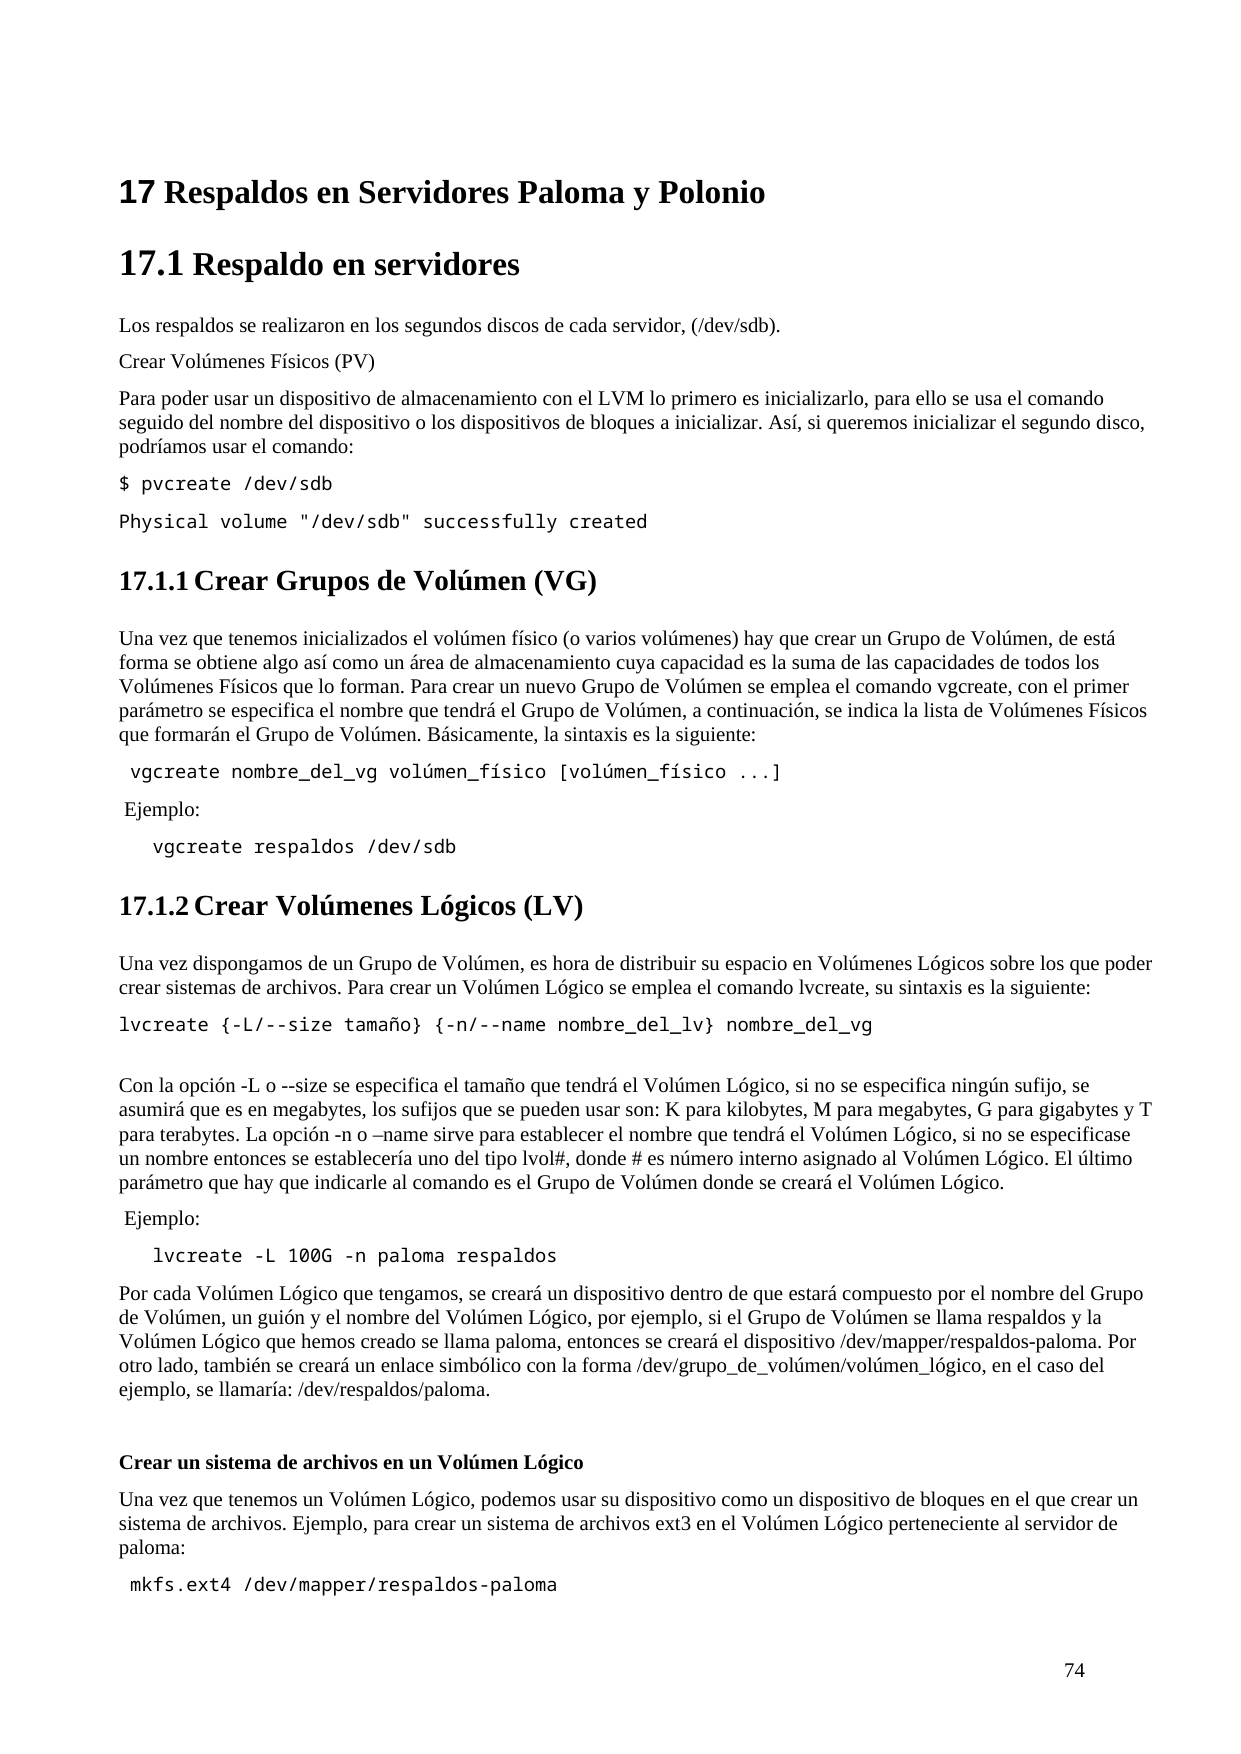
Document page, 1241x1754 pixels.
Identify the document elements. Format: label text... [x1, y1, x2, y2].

text vgcreate nombre_del_vg volúmen_físico [volúmen_físico ...] [119, 759, 1153, 784]
subtitle Crear Grupos de Volúmen (VG) [119, 563, 1153, 597]
text vgcreate respaldos /dev/sdb [119, 833, 1153, 859]
text $ pvcreate /dev/sdb [119, 470, 1153, 496]
text Una vez que tenemos inicializados el volúmen físico (o varios volúmenes) hay que crear un Grupo de Volúmen, de está forma se obtiene algo así como un área de almacenamiento cuya capacidad es la suma de las capacidades de todos los Volúmenes Físicos que lo forman. Para crear un nuevo Grupo de Volúmen se emplea el comando vgcreate, con el primer parámetro se especifica el nombre que tendrá el Grupo de Volúmen, a continuación, se indica la lista de Volúmenes Físicos que formarán el Grupo de Volúmen. Básicamente, la sintaxis es la siguiente: [119, 626, 1153, 746]
text Para poder usar un dispositivo de almacenamiento con el LVM lo primero es inicializarlo, para ello se usa el comando seguido del nombre del dispositivo o los dispositivos de bloques a inicializar. Así, si queremos inicializar el segundo disco, podríamos usar el comando: [119, 386, 1153, 458]
text Crear un sistema de archivos en un Volúmen Lógico [119, 1450, 1153, 1474]
text mkfs.ext4 /dev/mapper/respaldos-paloma [119, 1571, 1153, 1597]
text lvcreate {-L/--size tamaño} {-n/--name nombre_del_lv} nombre_del_vg [119, 1011, 1153, 1037]
text Una vez que tenemos un Volúmen Lógico, podemos usar su dispositivo como un dispositivo de bloques en el que crear un sistema de archivos. Ejemplo, para crear un sistema de archivos ext3 en el Volúmen Lógico perteneciente al servidor de paloma: [119, 1487, 1153, 1559]
text Ejemplo: [119, 797, 1153, 821]
text Crear Volúmenes Físicos (PV) [119, 349, 1153, 373]
text Una vez dispongamos de un Grupo de Volúmen, es hora de distribuir su espacio en Volúmenes Lógicos sobre los que poder crear sistemas de archivos. Para crear un Volúmen Lógico se emplea el comando lvcreate, su sintaxis es la siguiente: [119, 951, 1153, 999]
subtitle Respaldo en servidores [119, 240, 1153, 283]
text lvcreate -L 100G -n paloma respaldos [119, 1243, 1153, 1268]
text Physical volume "/dev/sdb" successfully created [119, 508, 1153, 534]
subtitle Crear Volúmenes Lógicos (LV) [119, 888, 1153, 921]
text Con la opción -L o --size se especifica el tamaño que tendrá el Volúmen Lógico, si no se especifica ningún sufijo, se asumirá que es en megabytes, los sufijos que se pueden usar son: K para kilobytes, M para megabytes, G para gigabytes y T para terabytes. La opción -n o –name sirve para establecer el nombre que tendrá el Volúmen Lógico, si no se especificase un nombre entonces se establecería uno del tipo lvol#, donde # es número interno asignado al Volúmen Lógico. El último parámetro que hay que indicarle al comando es el Grupo de Volúmen donde se creará el Volúmen Lógico. [119, 1049, 1153, 1194]
text Los respaldos se realizaron en los segundos discos de cada servidor, (/dev/sdb). [119, 313, 1153, 337]
subtitle Respaldos en Servidores Paloma y Polonio [119, 173, 1153, 211]
text Por cada Volúmen Lógico que tengamos, se creará un dispositivo dentro de que estará compuesto por el nombre del Grupo de Volúmen, un guión y el nombre del Volúmen Lógico, por ejemplo, si el Grupo de Volúmen se llama respaldos y la Volúmen Lógico que hemos creado se llama paloma, entonces se creará el dispositivo /dev/mapper/respaldos-paloma. Por otro lado, también se creará un enlace simbólico con la forma /dev/grupo_de_volúmen/volúmen_lógico, en el caso del ejemplo, se llamaría: /dev/respaldos/paloma. [119, 1281, 1153, 1401]
text Ejemplo: [119, 1206, 1153, 1230]
